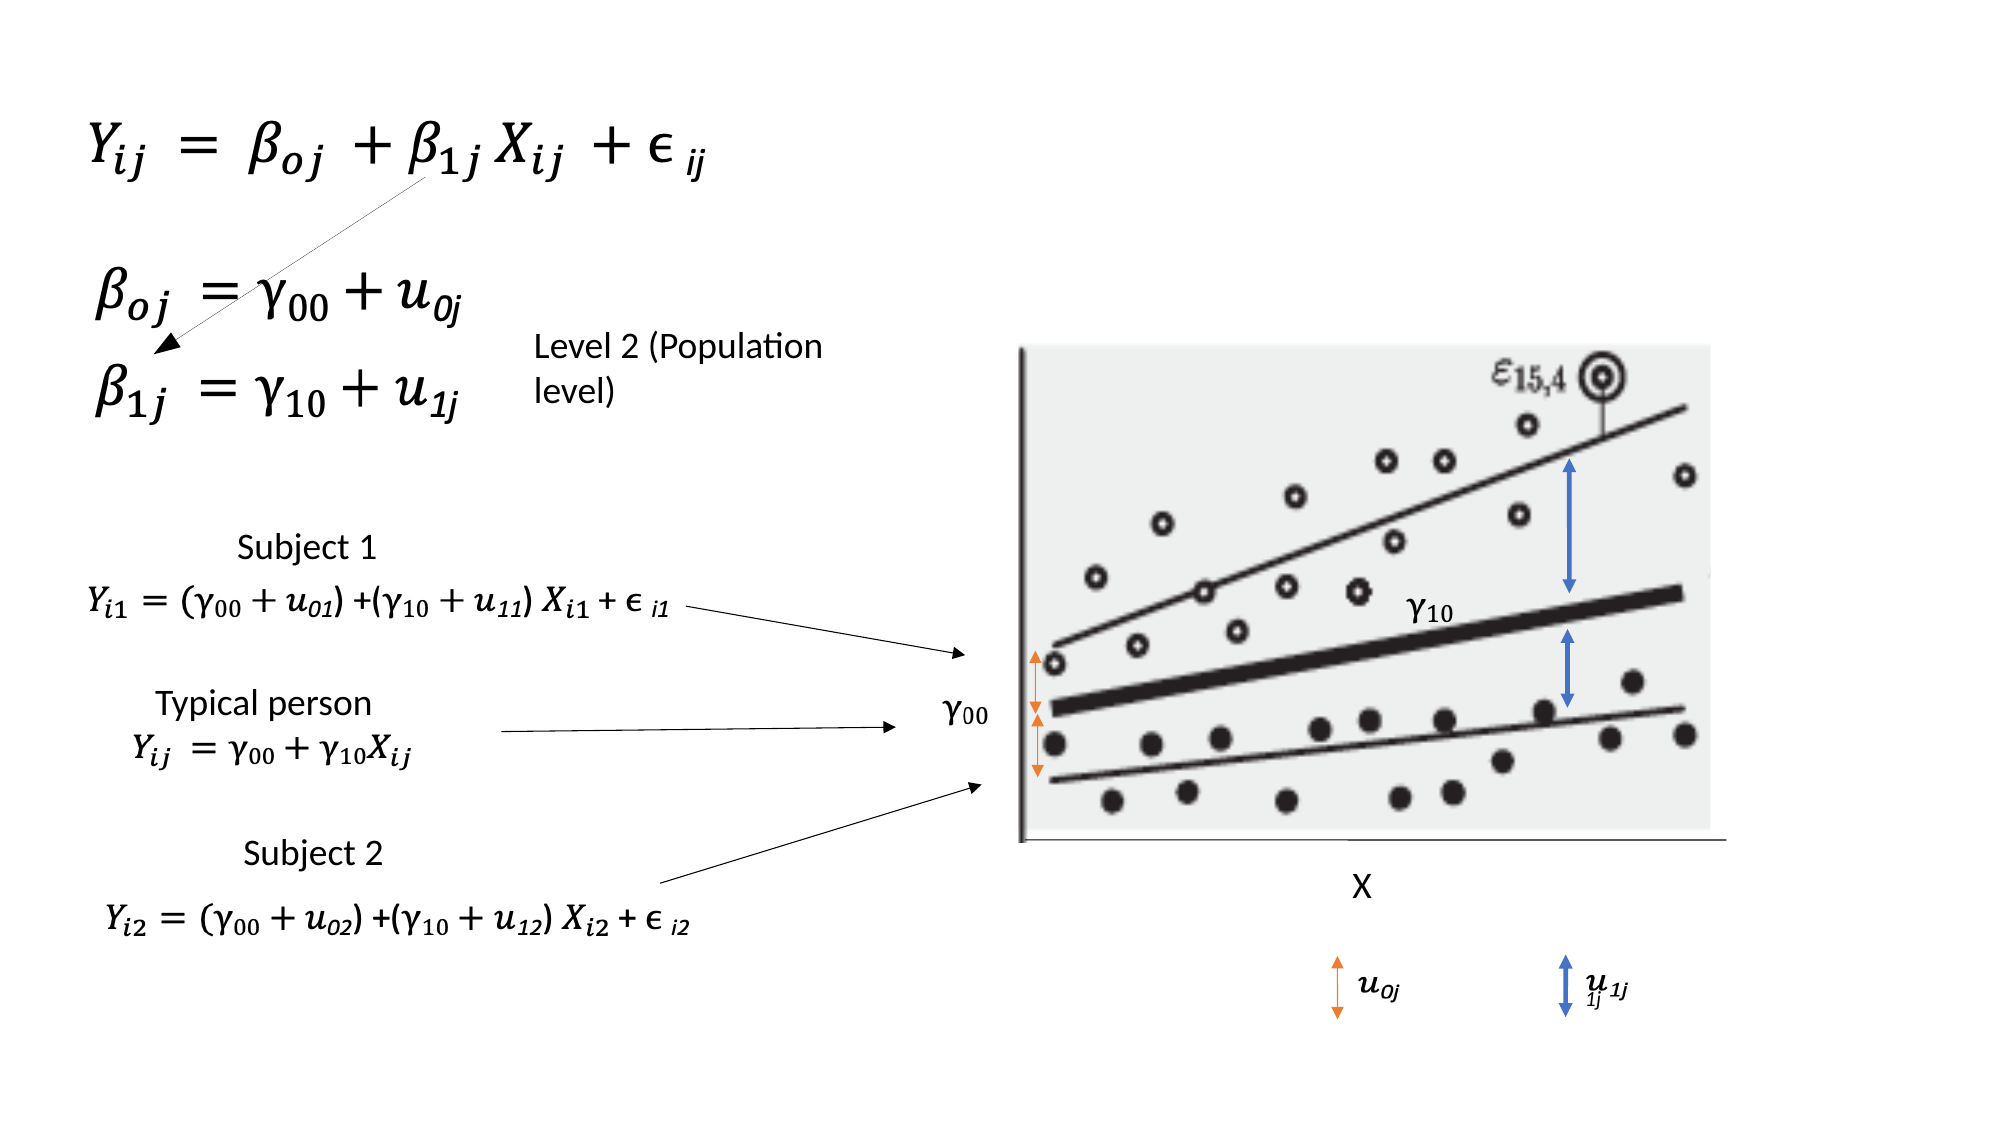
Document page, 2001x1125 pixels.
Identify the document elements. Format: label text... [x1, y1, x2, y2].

picture [1018, 339, 1711, 843]
text_box [69, 565, 689, 671]
text_box [1340, 954, 1488, 1016]
text_box Level 2 (Population level) [519, 313, 905, 419]
text_box [89, 881, 709, 1037]
text_box 1j [1570, 1013, 1718, 1019]
text_box [110, 716, 440, 781]
text_box [67, 97, 760, 502]
text_box Typical person [140, 671, 494, 731]
text_box Subject 2 [228, 820, 582, 881]
text_box Subject 1 [222, 514, 576, 565]
text_box X [1337, 853, 1414, 914]
text_box [1389, 574, 1470, 636]
text_box [1570, 952, 1718, 1013]
text_box [891, 676, 1039, 737]
